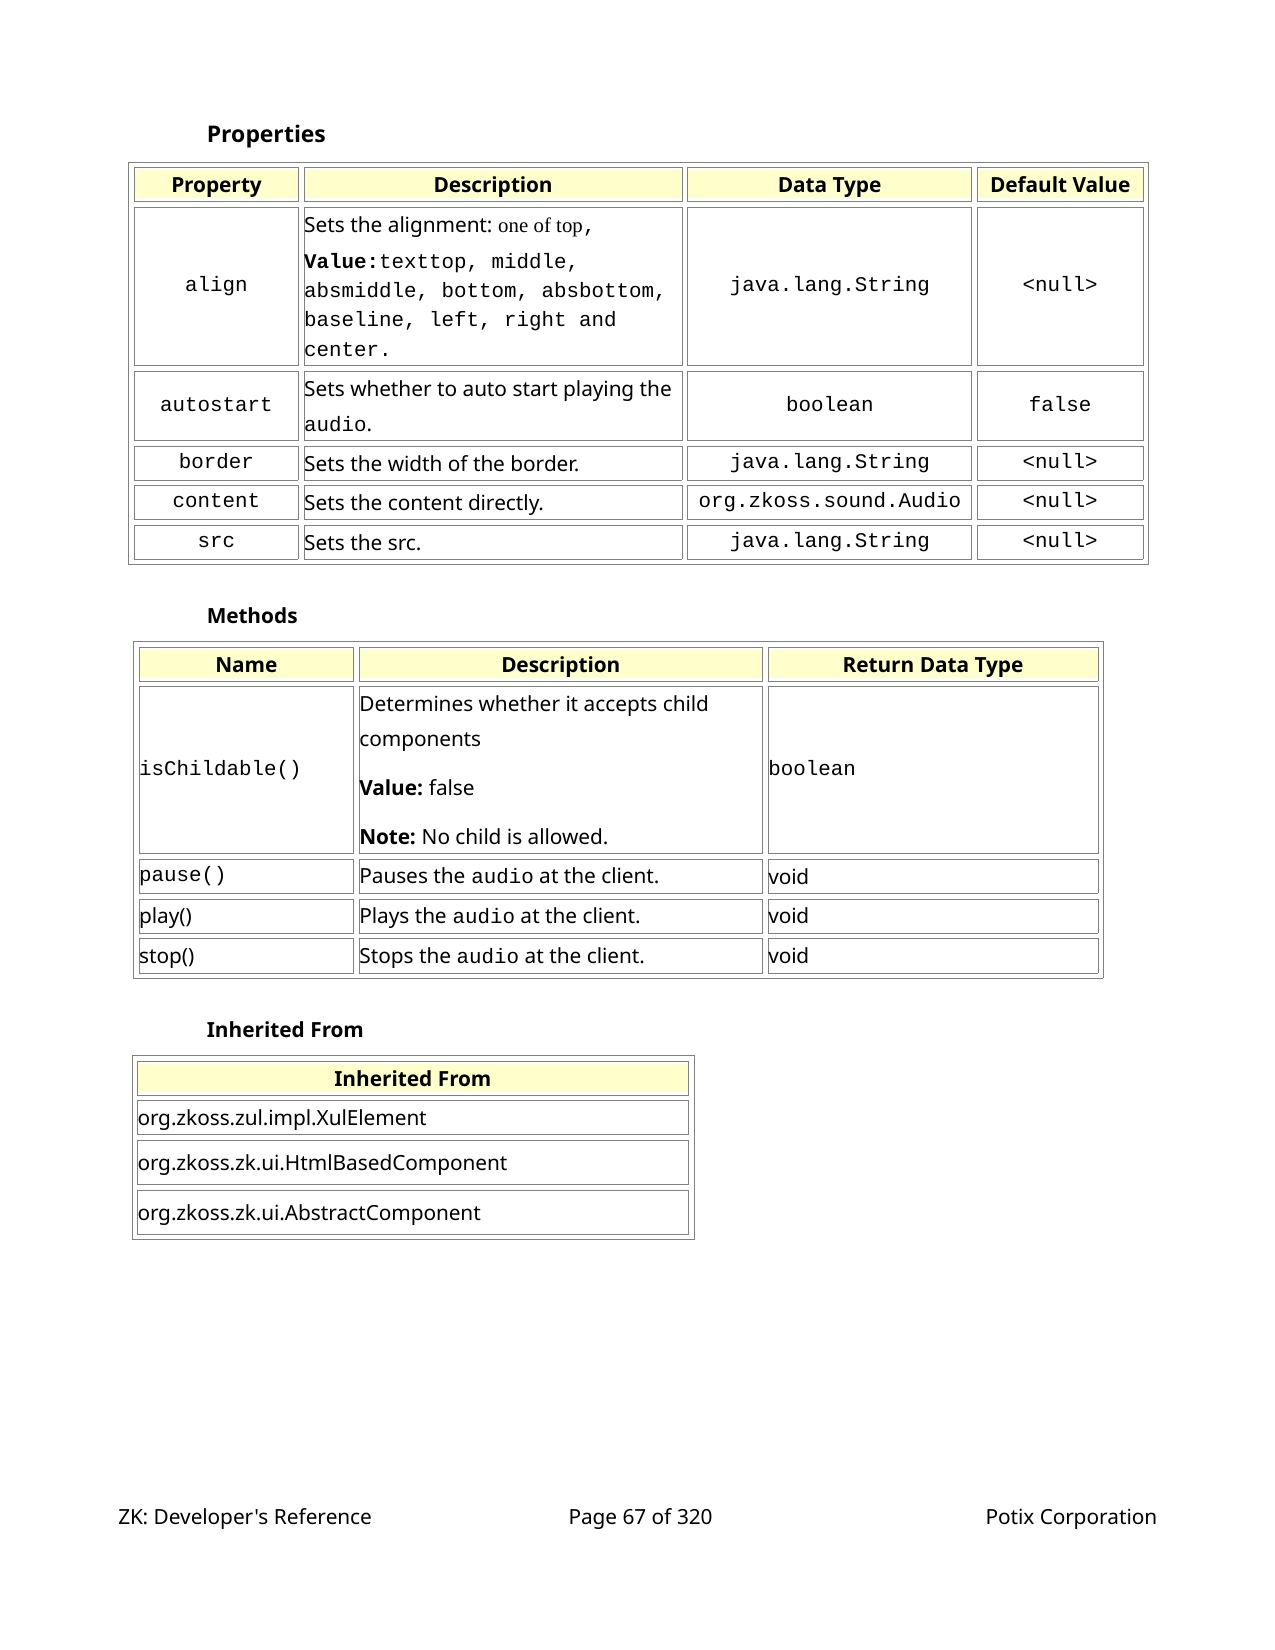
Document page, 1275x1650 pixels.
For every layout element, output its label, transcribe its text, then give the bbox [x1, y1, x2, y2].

table_header Property [131, 163, 301, 201]
table_cell play() [136, 893, 356, 933]
table_cell <null> [974, 440, 1146, 480]
subtitle Inherited From [207, 1015, 1157, 1043]
table_cell stop() [136, 933, 356, 973]
table_cell void [765, 933, 1101, 973]
table_cell java.lang.String [685, 519, 974, 559]
table_cell autostart [131, 365, 301, 440]
table_cell Plays the audio at the client. [356, 893, 765, 933]
table_header Default Value [974, 163, 1146, 201]
table_cell org.zkoss.zk.ui.HtmlBasedComponent [134, 1134, 691, 1184]
table_cell border [131, 440, 301, 480]
table_cell Sets the width of the border. [301, 440, 685, 480]
subtitle Properties [207, 118, 1157, 149]
table_cell java.lang.String [685, 201, 974, 365]
table_header Description [301, 163, 685, 201]
table_cell org.zkoss.sound.Audio [685, 480, 974, 519]
table_cell false [974, 365, 1146, 440]
table_header Description [356, 642, 765, 681]
table_cell void [765, 893, 1101, 933]
table_header Name [136, 642, 356, 681]
table_cell pause() [136, 853, 356, 893]
table_cell content [131, 480, 301, 519]
table_cell align [131, 201, 301, 365]
table_cell java.lang.String [685, 440, 974, 480]
table_cell boolean [685, 365, 974, 440]
table_cell Sets whether to auto start playing the audio. [301, 365, 685, 440]
subtitle Methods [207, 601, 1157, 629]
table_cell Determines whether it accepts child components Value: false Note: No child is allowed. [356, 681, 765, 853]
table_cell boolean [765, 681, 1101, 853]
table_cell Stops the audio at the client. [356, 933, 765, 973]
table_cell org.zkoss.zul.impl.XulElement [134, 1095, 691, 1134]
table_cell Pauses the audio at the client. [356, 853, 765, 893]
table_header Inherited From [134, 1056, 691, 1095]
table_cell <null> [974, 201, 1146, 365]
table_cell Sets the content directly. [301, 480, 685, 519]
table_cell <null> [974, 480, 1146, 519]
table_cell <null> [974, 519, 1146, 559]
table_cell src [131, 519, 301, 559]
table_cell isChildable() [136, 681, 356, 853]
table_cell Sets the src. [301, 519, 685, 559]
table_cell org.zkoss.zk.ui.AbstractComponent [134, 1184, 691, 1234]
table_cell Sets the alignment: one of top, Value:texttop, middle, absmiddle, bottom, absbottom, baseline, left, right and center. [301, 201, 685, 365]
table_header Data Type [685, 163, 974, 201]
table_cell void [765, 853, 1101, 893]
table_header Return Data Type [765, 642, 1101, 681]
